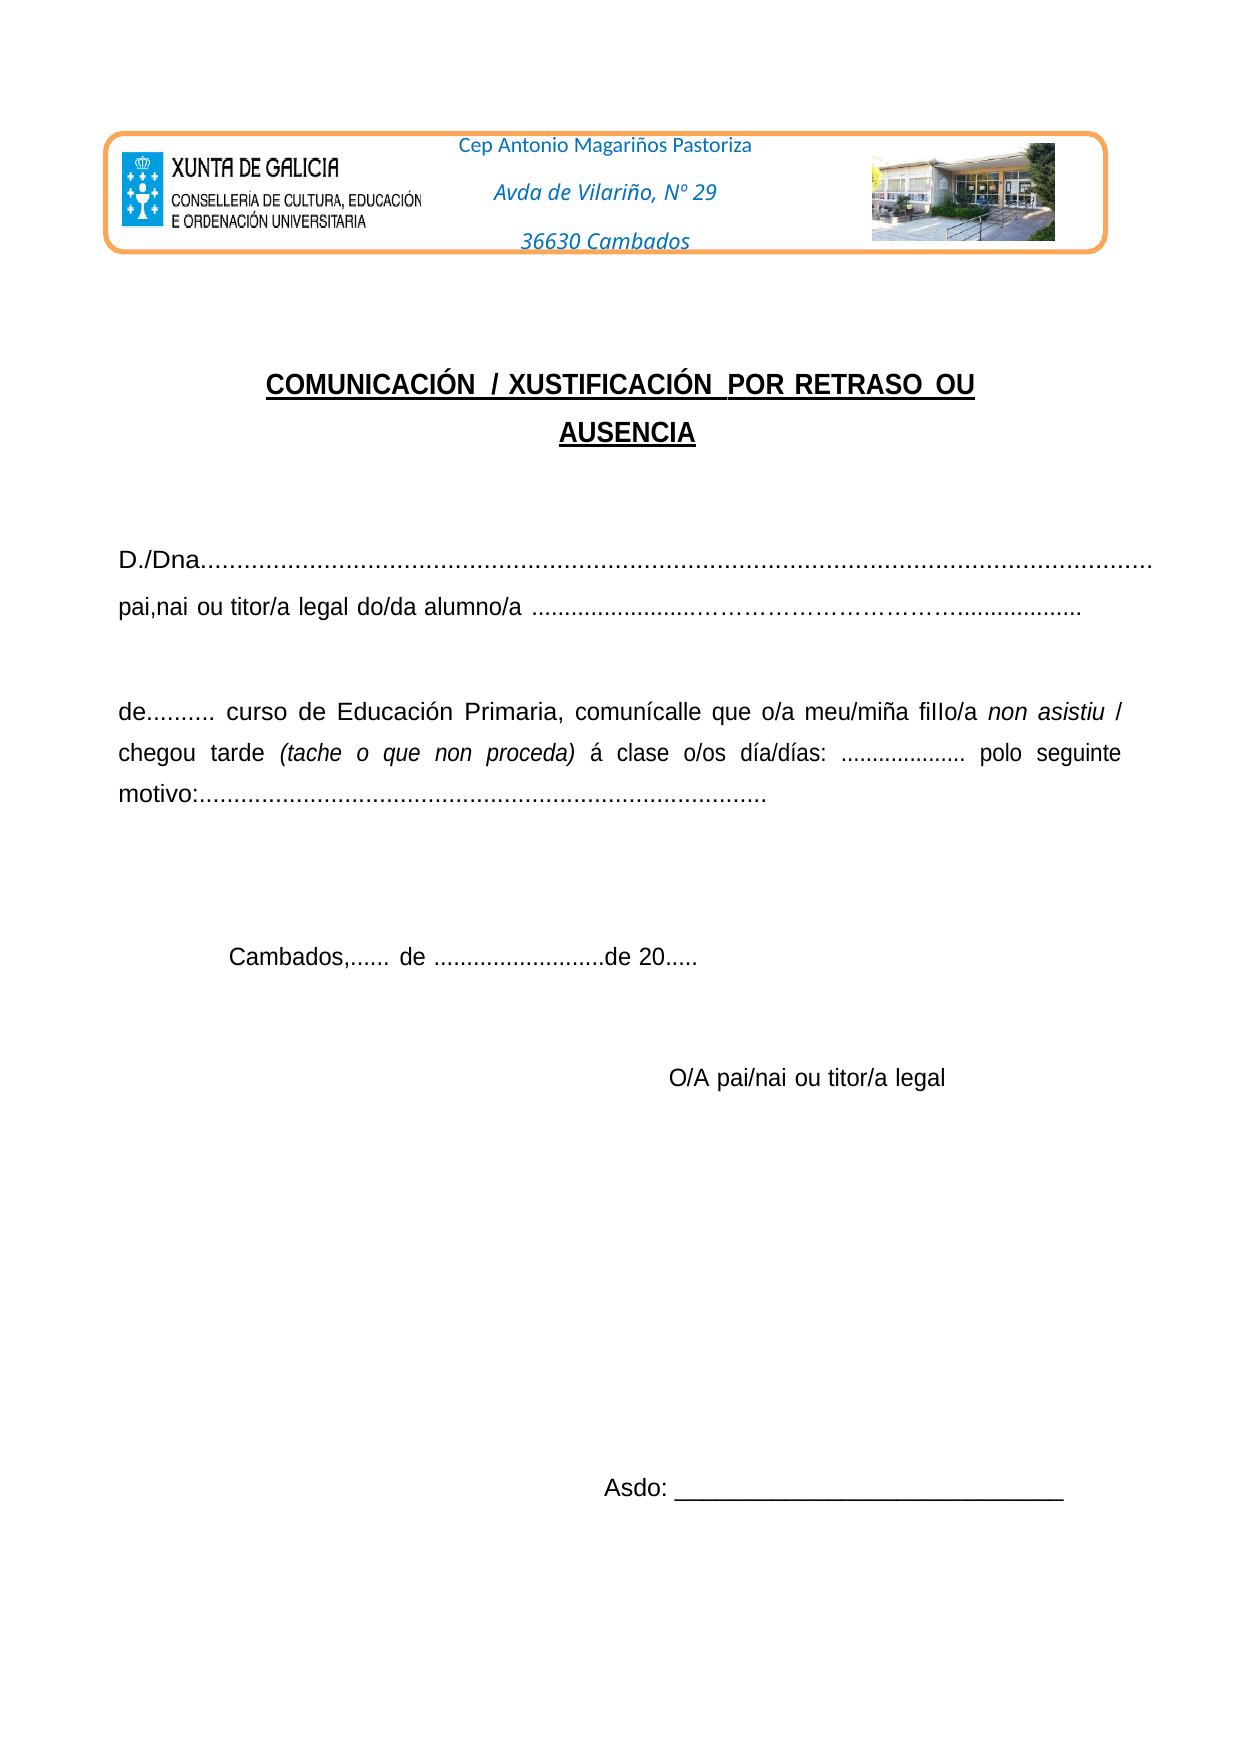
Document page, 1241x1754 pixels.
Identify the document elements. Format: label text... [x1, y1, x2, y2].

text pai,nai ou titor/a legal do/da alumno/a .........................……………………………................... [118, 592, 1122, 621]
picture [152, 205, 157, 213]
picture [872, 143, 1055, 241]
picture [137, 195, 149, 218]
text de.......... curso de Educación Primaria, comunícalle que o/a meu/miña fiIIo/a non asistiu / chegou tarde (tache o que non proceda) á clase o/os día/días: .................... polo seguinte motivo:.................................................................................. [118, 697, 1122, 808]
picture [128, 189, 133, 197]
subtitle COMUNICACIÓN / XUSTIFICACIÓN POR RETRASO OU [118, 367, 1122, 401]
text Cambados,...... de ..........................de 20..... [229, 942, 1122, 971]
text D./Dna. [118, 545, 1122, 574]
picture [128, 205, 133, 213]
picture [122, 152, 421, 228]
text AUSENCIA [258, 414, 996, 448]
picture [152, 189, 157, 197]
text O/A pai/nai ou titor/a legal [668, 1063, 1122, 1092]
text Asdo: ____________________________ [118, 1473, 1122, 1501]
